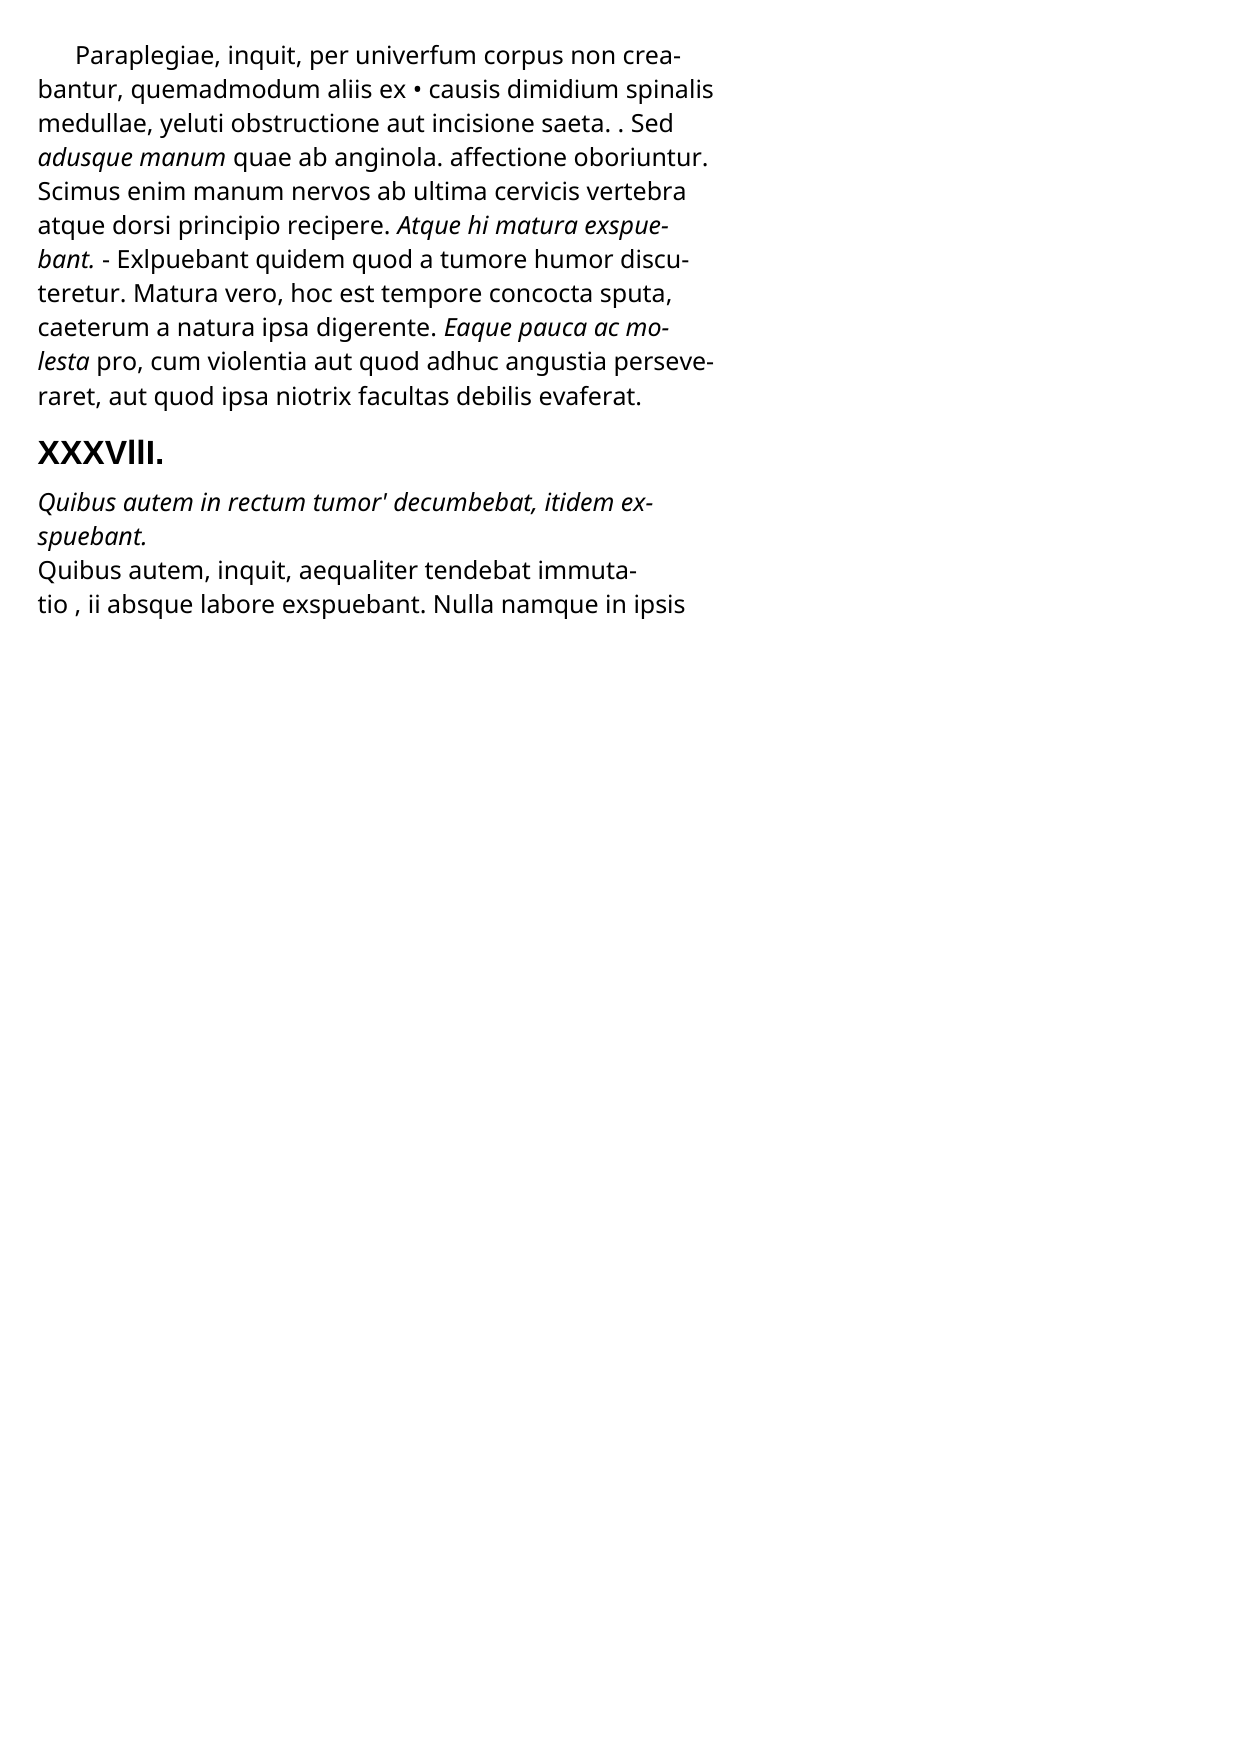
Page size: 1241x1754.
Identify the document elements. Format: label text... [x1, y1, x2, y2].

text Quibus autem, inquit, aequaliter tendebat immuta- tio , ii absque labore exspuebant. Nulla namque in ipsis [37, 552, 1203, 620]
text Paraplegiae, inquit, per univerfum corpus non crea- bantur, quemadmodum aliis ex • causis dimidium spinalis medullae, yeluti obstructione aut incisione saeta. . Sed adusque manum quae ab anginola. affectione oboriuntur. Scimus enim manum nervos ab ultima cervicis vertebra atque dorsi principio recipere. Atque hi matura exspue- bant. - Exlpuebant quidem quod a tumore humor discu- teretur. Matura vero, hoc est tempore concocta sputa, caeterum a natura ipsa digerente. Eaque pauca ac mo- lesta pro, cum violentia aut quod adhuc angustia perseve- raret, aut quod ipsa niotrix facultas debilis evaferat. [37, 37, 1203, 412]
subtitle XXXVllI. [37, 433, 1203, 472]
text Quibus autem in rectum tumor' decumbebat, itidem ex- spuebant. [37, 484, 1203, 552]
